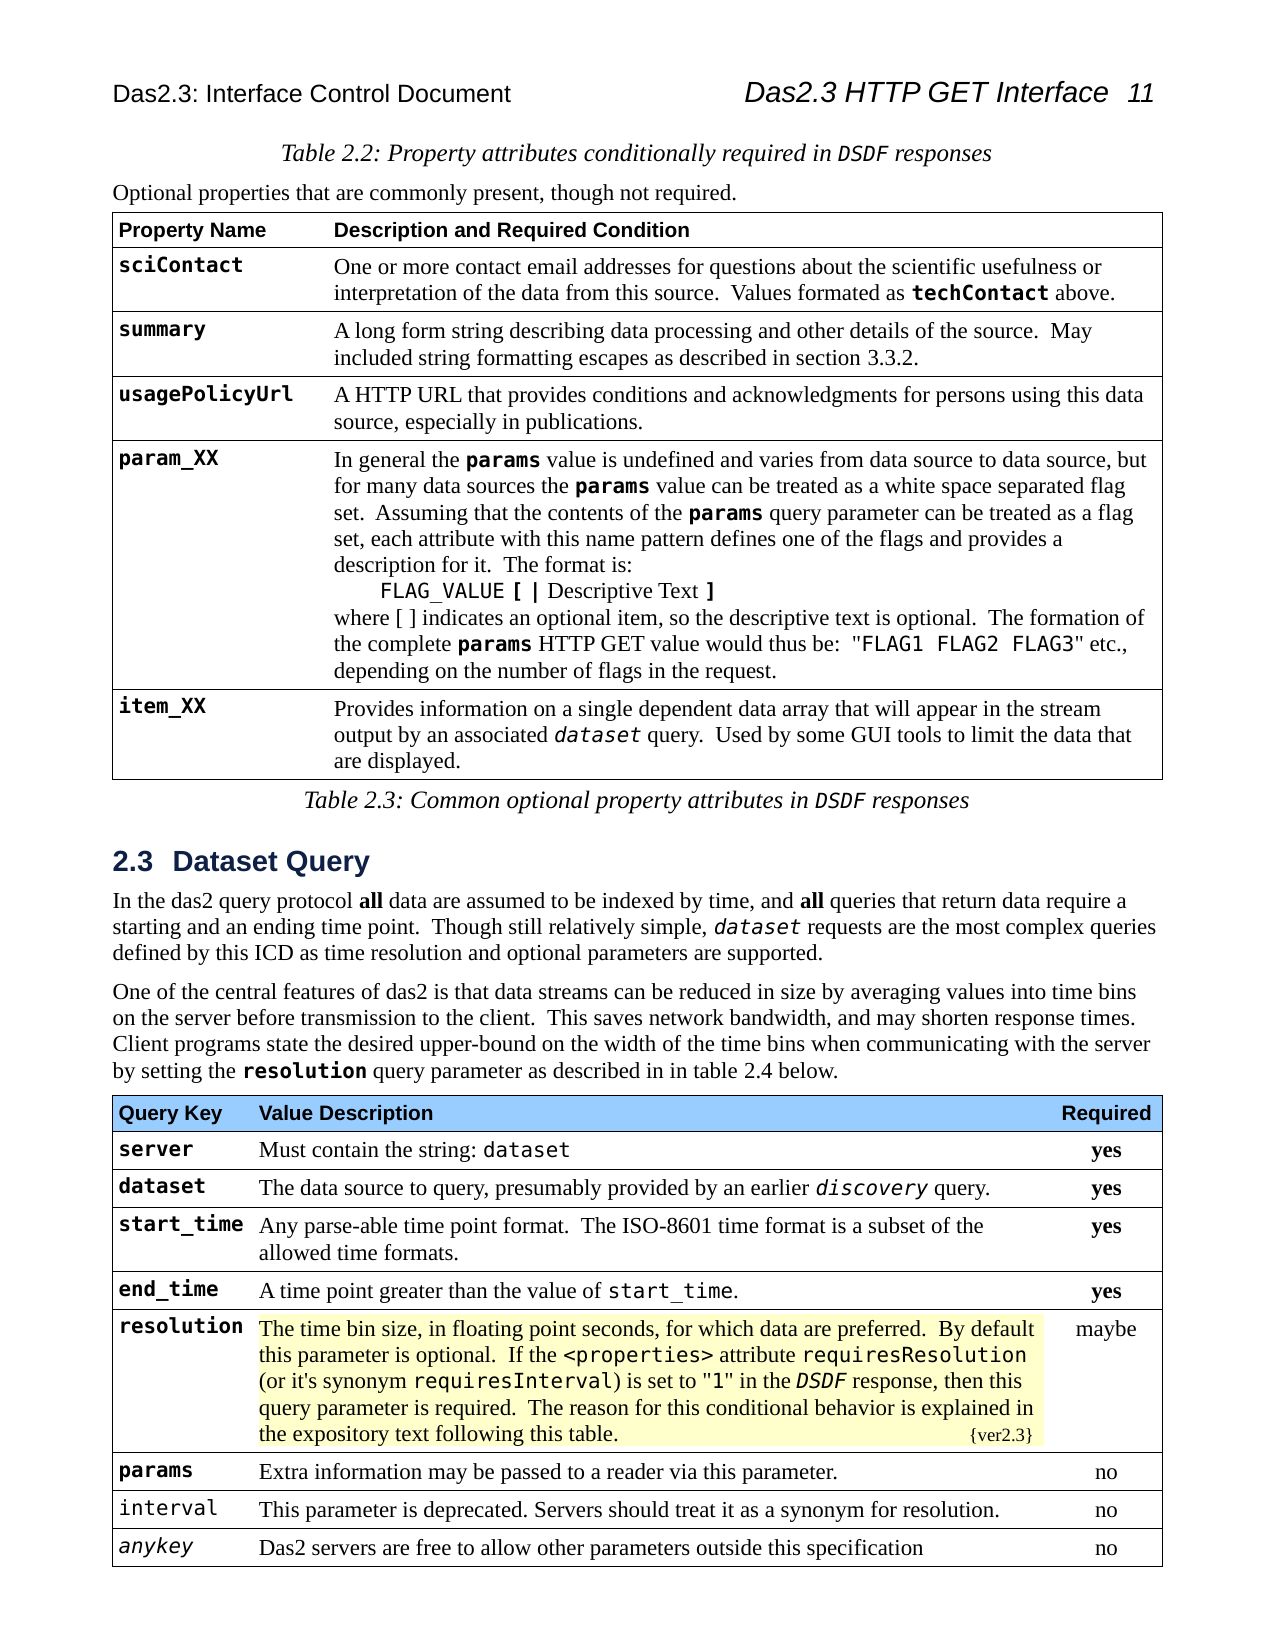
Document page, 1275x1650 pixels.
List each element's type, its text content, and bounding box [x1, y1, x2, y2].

table_cell maybe [1050, 1310, 1162, 1452]
table_cell This parameter is deprecated. Servers should treat it as a synonym for resolution. [253, 1491, 1050, 1528]
table_cell yes [1050, 1170, 1162, 1207]
table_cell Das2 servers are free to allow other parameters outside this specification [253, 1529, 1050, 1566]
table_cell server [113, 1132, 253, 1169]
text In the das2 query protocol all data are assumed to be indexed by time, and all queries that return data require a starting and an ending time point. Though still relatively simple, dataset requests are the most complex queries defined by this ICD as time resolution and optional parameters are supported. [112, 887, 1162, 966]
table_cell The data source to query, presumably provided by an earlier discovery query. [253, 1170, 1050, 1207]
table_cell yes [1050, 1132, 1162, 1169]
table_cell Provides information on a single dependent data array that will appear in the stream output by an associated dataset query. Used by some GUI tools to limit the data that are displayed. [328, 690, 1162, 779]
text One of the central features of das2 is that data streams can be reduced in size by averaging values into time bins on the server before transmission to the client. This saves network bandwidth, and may shorten response times. Client programs state the desired upper-bound on the width of the time bins when communicating with the server by setting the resolution query parameter as described in in table 2.4 below. [112, 978, 1162, 1083]
subtitle Dataset Query [112, 844, 1162, 878]
table_cell no [1050, 1453, 1162, 1490]
table_header Description and Required Condition [328, 213, 1162, 247]
table_cell no [1050, 1529, 1162, 1566]
table_cell Any parse-able time point format. The ISO-8601 time format is a subset of the allowed time formats. [253, 1208, 1050, 1271]
table_header Property Name [113, 213, 328, 247]
table_cell anykey [113, 1529, 253, 1566]
table_cell item_XX [113, 690, 328, 779]
text Table 2.3: Common optional property attributes in DSDF responses [112, 786, 1162, 814]
table_cell summary [113, 312, 328, 376]
table_cell In general the params value is undefined and varies from data source to data source, but for many data sources the params value can be treated as a white space separated flag set. Assuming that the contents of the params query parameter can be treated as a flag set, each attribute with this name pattern defines one of the flags and provides a description for it. The format is: FLAG_VALUE [ | Descriptive Text ] where [ ] indicates an optional item, so the descriptive text is optional. The formation of the complete params HTTP GET value would thus be: "FLAG1 FLAG2 FLAG3" etc., depending on the number of flags in the request. [328, 441, 1162, 689]
table_header Value Description [253, 1096, 1050, 1131]
table_cell param_XX [113, 441, 328, 689]
text Table 2.2: Property attributes conditionally required in DSDF responses [112, 138, 1162, 167]
table_cell yes [1050, 1208, 1162, 1271]
table_cell start_time [113, 1208, 253, 1271]
text Optional properties that are commonly present, though not required. [112, 179, 1162, 206]
table_cell A HTTP URL that provides conditions and acknowledgments for persons using this data source, especially in publications. [328, 377, 1162, 440]
table_cell no [1050, 1491, 1162, 1528]
table_cell Extra information may be passed to a reader via this parameter. [253, 1453, 1050, 1490]
table_header Query Key [113, 1096, 253, 1131]
table_cell sciContact [113, 248, 328, 311]
table_cell Must contain the string: dataset [253, 1132, 1050, 1169]
table_cell A long form string describing data processing and other details of the source. May included string formatting escapes as described in section 3.3.2. [328, 312, 1162, 376]
table_cell params [113, 1453, 253, 1490]
table_cell resolution [113, 1310, 253, 1452]
table_cell dataset [113, 1170, 253, 1207]
table_cell interval [113, 1491, 253, 1528]
table_cell end_time [113, 1272, 253, 1309]
table_cell One or more contact email addresses for questions about the scientific usefulness or interpretation of the data from this source. Values formated as techContact above. [328, 248, 1162, 311]
table_header Required [1050, 1096, 1162, 1131]
table_cell usagePolicyUrl [113, 377, 328, 440]
table_cell A time point greater than the value of start_time. [253, 1272, 1050, 1309]
table_cell yes [1050, 1272, 1162, 1309]
table_cell The time bin size, in floating point seconds, for which data are preferred. By default this parameter is optional. If the <properties> attribute requiresResolution (or it's synonym requiresInterval) is set to "1" in the DSDF response, then this query parameter is required. The reason for this conditional behavior is explained in the expository text following this table. {ver2.3} [253, 1310, 1050, 1452]
